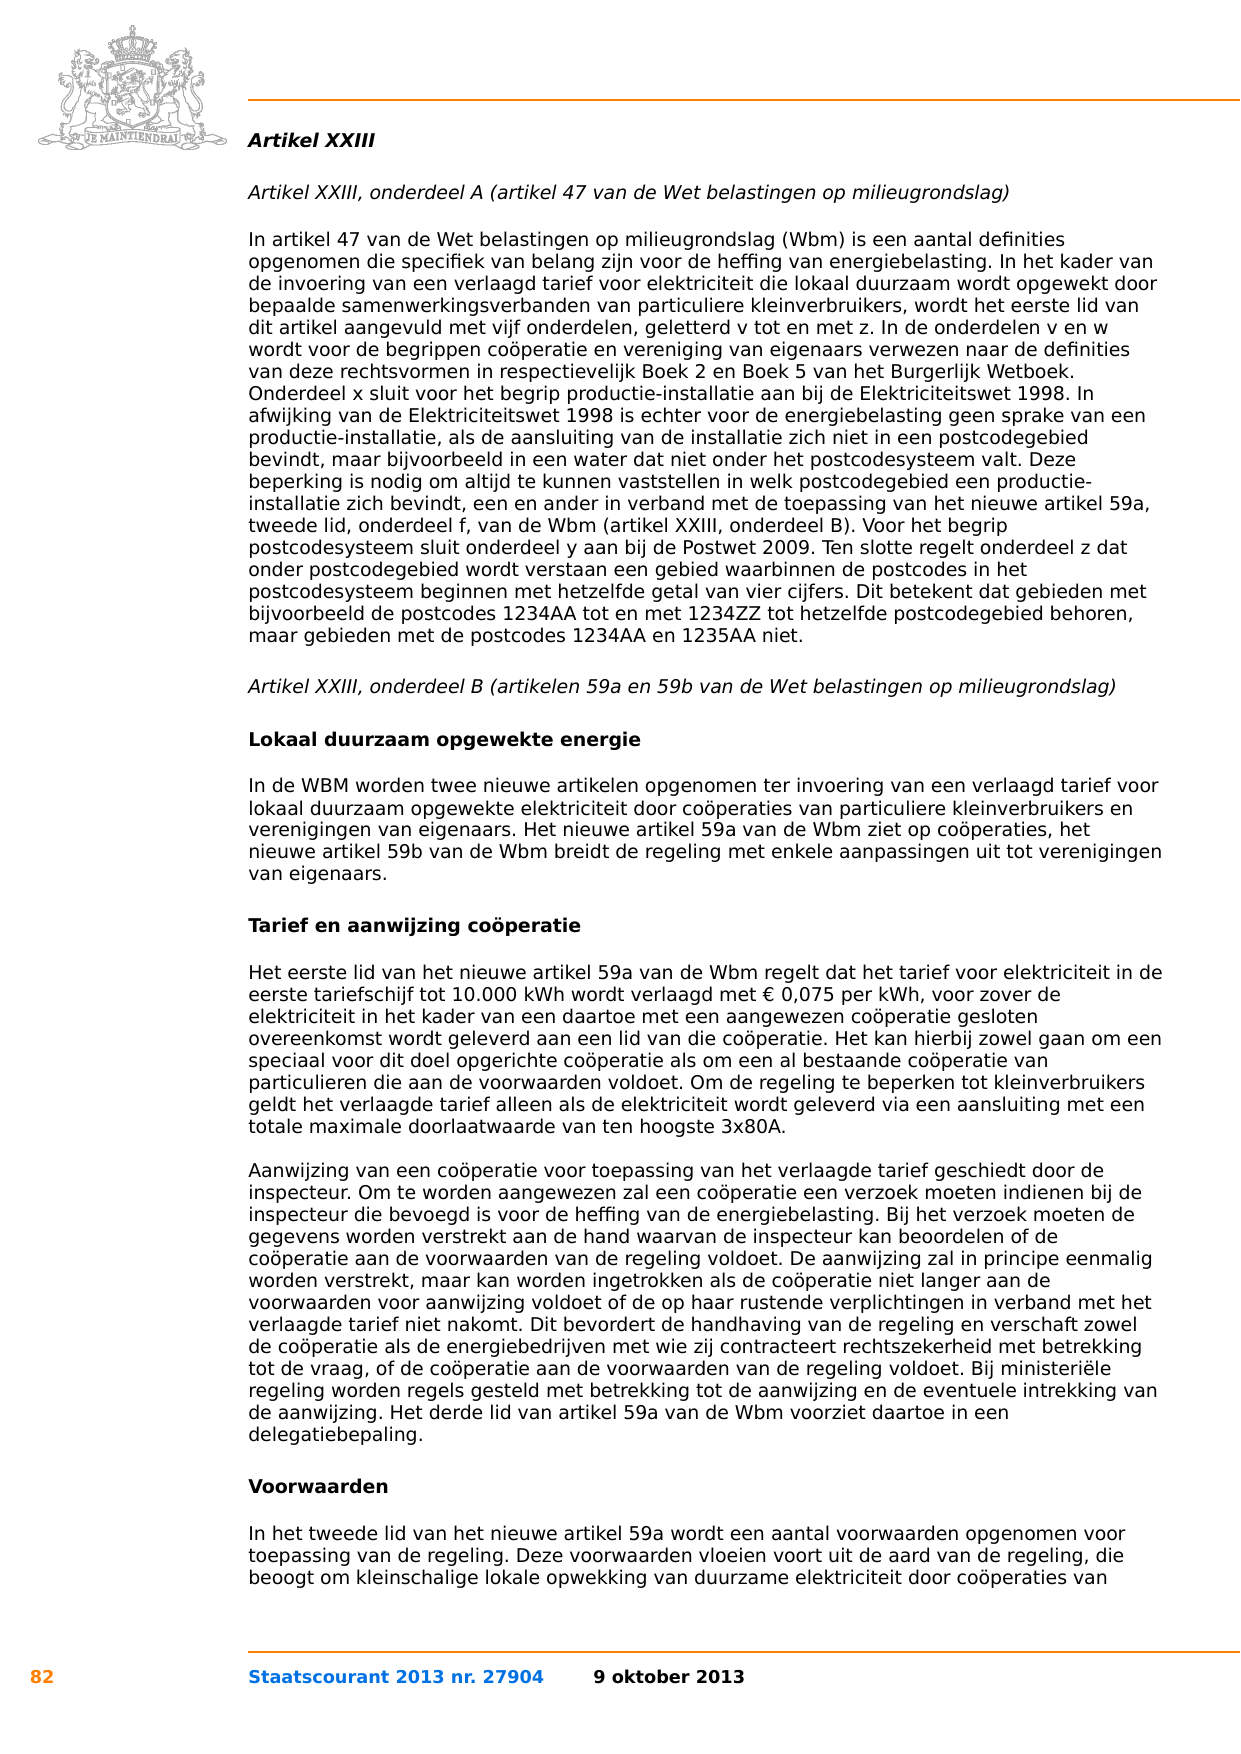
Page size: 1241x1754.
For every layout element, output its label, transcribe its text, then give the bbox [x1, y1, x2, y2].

picture [38, 25, 227, 150]
subtitle Tarief en aanwijzing coöperatie [248, 915, 1163, 937]
subtitle Artikel XXIII [248, 130, 1163, 152]
subtitle Artikel XXIII, onderdeel B (artikelen 59a en 59b van de Wet belastingen op milieugrondslag) [248, 676, 1163, 698]
subtitle Artikel XXIII, onderdeel A (artikel 47 van de Wet belastingen op milieugrondslag) [248, 182, 1163, 204]
text Aanwijzing van een coöperatie voor toepassing van het verlaagde tarief geschiedt door de inspecteur. Om te worden aangewezen zal een coöperatie een verzoek moeten indienen bij de inspecteur die bevoegd is voor de heffing van de energiebelasting. Bij het verzoek moeten de gegevens worden verstrekt aan de hand waarvan de inspecteur kan beoordelen of de coöperatie aan de voorwaarden van de regeling voldoet. De aanwijzing zal in principe eenmalig worden verstrekt, maar kan worden ingetrokken als de coöperatie niet langer aan de voorwaarden voor aanwijzing voldoet of de op haar rustende verplichtingen in verband met het verlaagde tarief niet nakomt. Dit bevordert de handhaving van de regeling en verschaft zowel de coöperatie als de energiebedrijven met wie zij contracteert rechtszekerheid met betrekking tot de vraag, of de coöperatie aan de voorwaarden van de regeling voldoet. Bij ministeriële regeling worden regels gesteld met betrekking tot de aanwijzing en de eventuele intrekking van de aanwijzing. Het derde lid van artikel 59a van de Wbm voorziet daartoe in een delegatiebepaling. [248, 1160, 1163, 1446]
subtitle Voorwaarden [248, 1476, 1163, 1498]
text In artikel 47 van de Wet belastingen op milieugrondslag (Wbm) is een aantal definities opgenomen die specifiek van belang zijn voor de heffing van energiebelasting. In het kader van de invoering van een verlaagd tarief voor elektriciteit die lokaal duurzaam wordt opgewekt door bepaalde samenwerkingsverbanden van particuliere kleinverbruikers, wordt het eerste lid van dit artikel aangevuld met vijf onderdelen, geletterd v tot en met z. In de onderdelen v en w wordt voor de begrippen coöperatie en vereniging van eigenaars verwezen naar de definities van deze rechtsvormen in respectievelijk Boek 2 en Boek 5 van het Burgerlijk Wetboek. Onderdeel x sluit voor het begrip productie-installatie aan bij de Elektriciteitswet 1998. In afwijking van de Elektriciteitswet 1998 is echter voor de energiebelasting geen sprake van een productie-installatie, als de aansluiting van de installatie zich niet in een postcodegebied bevindt, maar bijvoorbeeld in een water dat niet onder het postcodesysteem valt. Deze beperking is nodig om altijd te kunnen vaststellen in welk postcodegebied een productie-installatie zich bevindt, een en ander in verband met de toepassing van het nieuwe artikel 59a, tweede lid, onderdeel f, van de Wbm (artikel XXIII, onderdeel B). Voor het begrip postcodesysteem sluit onderdeel y aan bij de Postwet 2009. Ten slotte regelt onderdeel z dat onder postcodegebied wordt verstaan een gebied waarbinnen de postcodes in het postcodesysteem beginnen met hetzelfde getal van vier cijfers. Dit betekent dat gebieden met bijvoorbeeld de postcodes 1234AA tot en met 1234ZZ tot hetzelfde postcodegebied behoren, maar gebieden met de postcodes 1234AA en 1235AA niet. [248, 229, 1163, 646]
subtitle Lokaal duurzaam opgewekte energie [248, 728, 1163, 750]
text In de WBM worden twee nieuwe artikelen opgenomen ter invoering van een verlaagd tarief voor lokaal duurzaam opgewekte elektriciteit door coöperaties van particuliere kleinverbruikers en verenigingen van eigenaars. Het nieuwe artikel 59a van de Wbm ziet op coöperaties, het nieuwe artikel 59b van de Wbm breidt de regeling met enkele aanpassingen uit tot verenigingen van eigenaars. [248, 775, 1163, 885]
text In het tweede lid van het nieuwe artikel 59a wordt een aantal voorwaarden opgenomen voor toepassing van de regeling. Deze voorwaarden vloeien voort uit de aard van de regeling, die beoogt om kleinschalige lokale opwekking van duurzame elektriciteit door coöperaties van [248, 1523, 1163, 1589]
text Het eerste lid van het nieuwe artikel 59a van de Wbm regelt dat het tarief voor elektriciteit in de eerste tariefschijf tot 10.000 kWh wordt verlaagd met € 0,075 per kWh, voor zover de elektriciteit in het kader van een daartoe met een aangewezen coöperatie gesloten overeenkomst wordt geleverd aan een lid van die coöperatie. Het kan hierbij zowel gaan om een speciaal voor dit doel opgerichte coöperatie als om een al bestaande coöperatie van particulieren die aan de voorwaarden voldoet. Om de regeling te beperken tot kleinverbruikers geldt het verlaagde tarief alleen als de elektriciteit wordt geleverd via een aansluiting met een totale maximale doorlaatwaarde van ten hoogste 3x80A. [248, 962, 1163, 1138]
